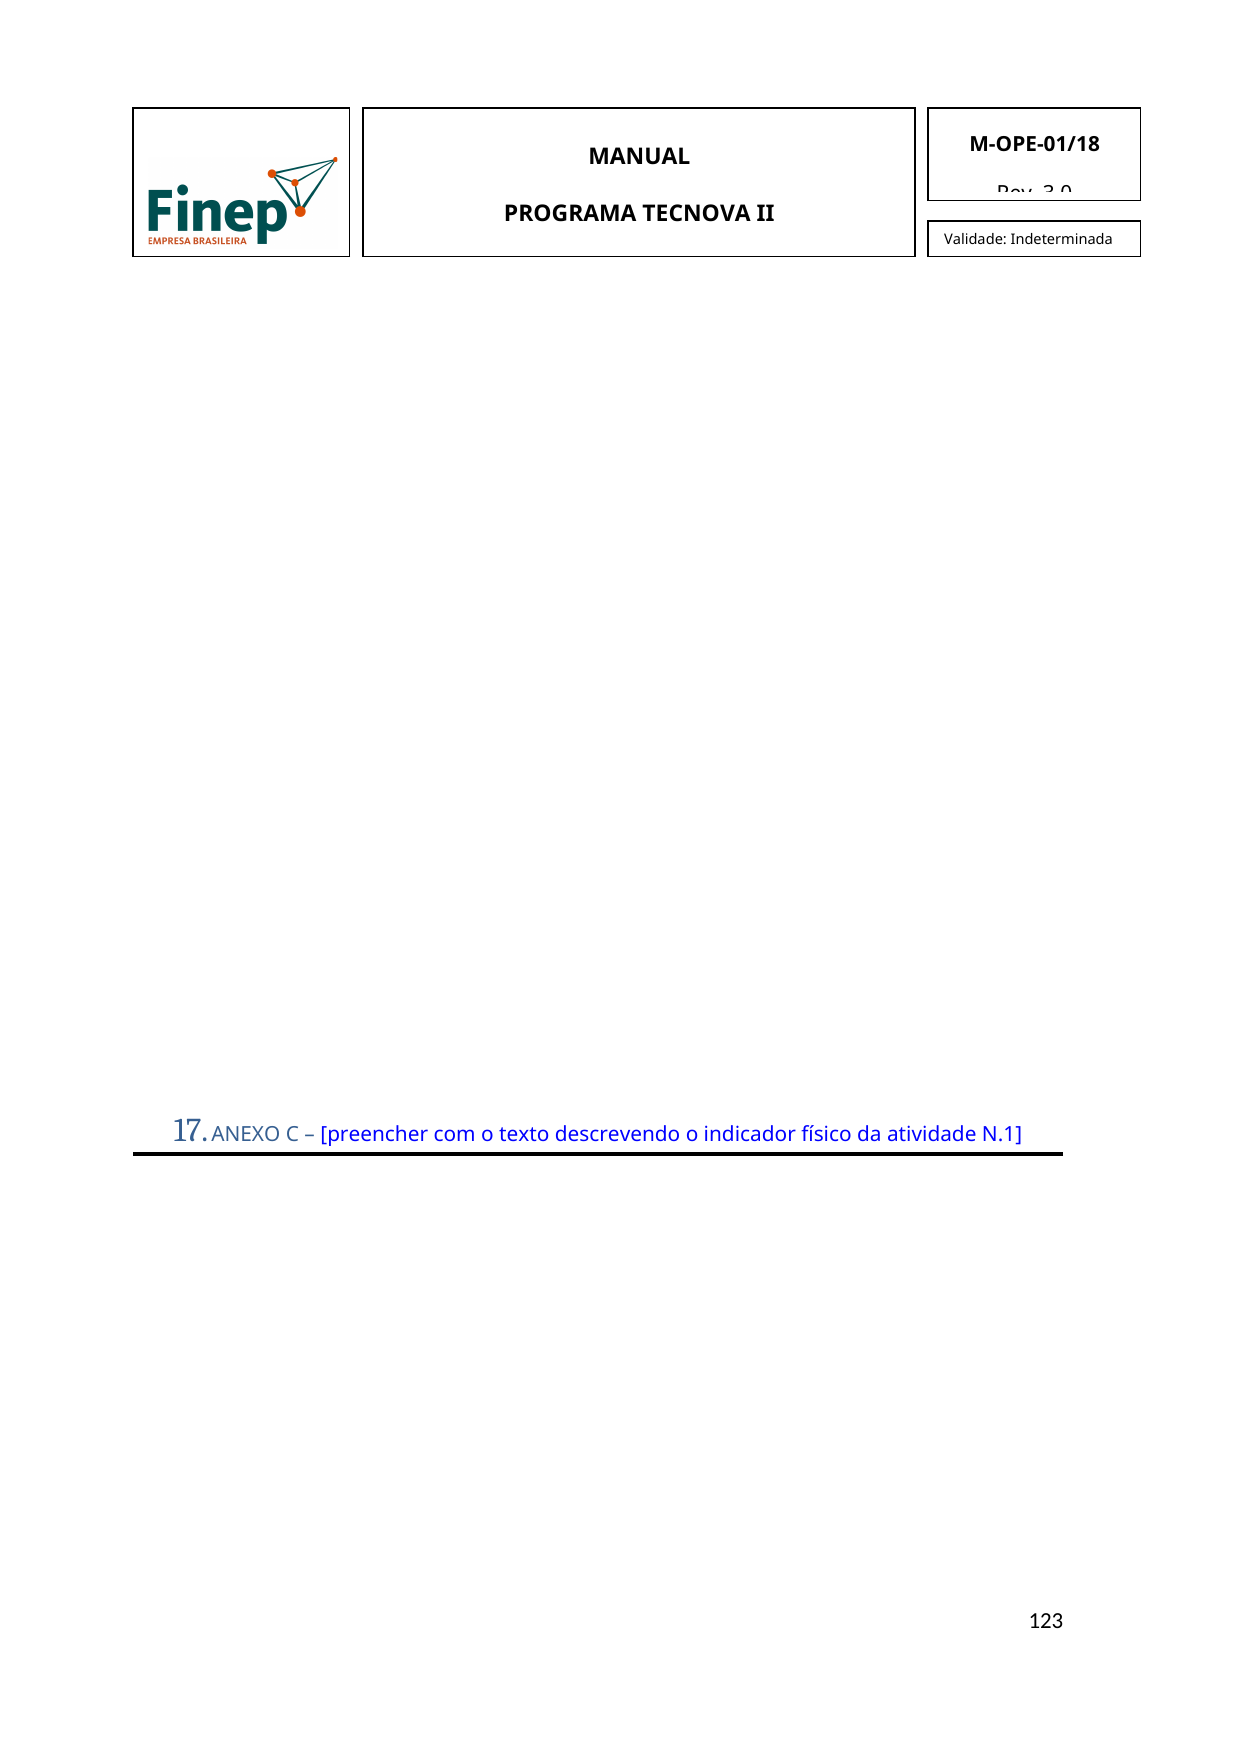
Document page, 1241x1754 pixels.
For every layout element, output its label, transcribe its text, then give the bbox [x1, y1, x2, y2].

list ANEXO C – [preencher com o texto descrevendo o indicador físico da atividade N.1] [133, 1111, 1063, 1152]
